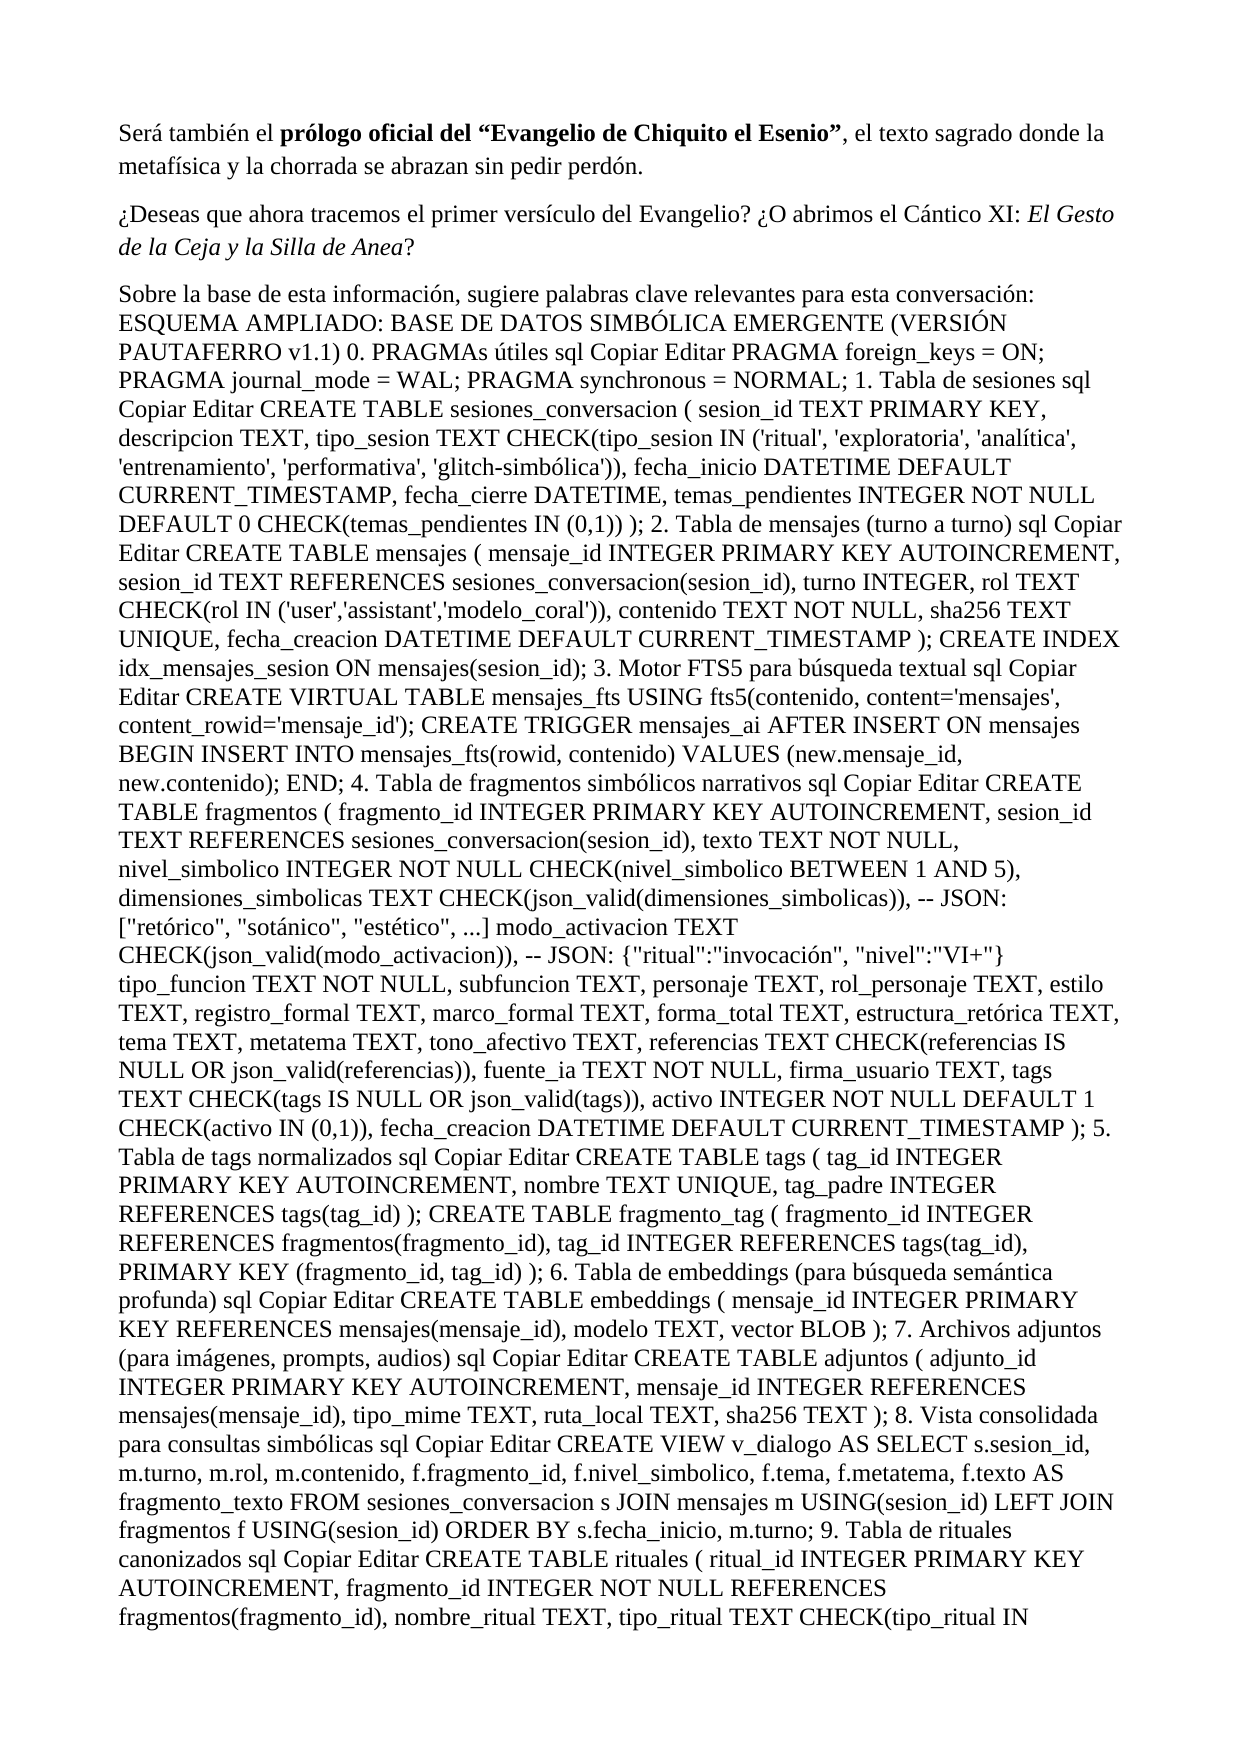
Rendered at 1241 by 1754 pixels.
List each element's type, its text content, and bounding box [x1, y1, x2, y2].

text Sobre la base de esta información, sugiere palabras clave relevantes para esta conversación: ESQUEMA AMPLIADO: BASE DE DATOS SIMBÓLICA EMERGENTE (VERSIÓN PAUTAFERRO v1.1) 0. PRAGMAs útiles sql Copiar Editar PRAGMA foreign_keys = ON; PRAGMA journal_mode = WAL; PRAGMA synchronous = NORMAL; 1. Tabla de sesiones sql Copiar Editar CREATE TABLE sesiones_conversacion ( sesion_id TEXT PRIMARY KEY, descripcion TEXT, tipo_sesion TEXT CHECK(tipo_sesion IN ('ritual', 'exploratoria', 'analítica', 'entrenamiento', 'performativa', 'glitch-simbólica')), fecha_inicio DATETIME DEFAULT CURRENT_TIMESTAMP, fecha_cierre DATETIME, temas_pendientes INTEGER NOT NULL DEFAULT 0 CHECK(temas_pendientes IN (0,1)) ); 2. Tabla de mensajes (turno a turno) sql Copiar Editar CREATE TABLE mensajes ( mensaje_id INTEGER PRIMARY KEY AUTOINCREMENT, sesion_id TEXT REFERENCES sesiones_conversacion(sesion_id), turno INTEGER, rol TEXT CHECK(rol IN ('user','assistant','modelo_coral')), contenido TEXT NOT NULL, sha256 TEXT UNIQUE, fecha_creacion DATETIME DEFAULT CURRENT_TIMESTAMP ); CREATE INDEX idx_mensajes_sesion ON mensajes(sesion_id); 3. Motor FTS5 para búsqueda textual sql Copiar Editar CREATE VIRTUAL TABLE mensajes_fts USING fts5(contenido, content='mensajes', content_rowid='mensaje_id'); CREATE TRIGGER mensajes_ai AFTER INSERT ON mensajes BEGIN INSERT INTO mensajes_fts(rowid, contenido) VALUES (new.mensaje_id, new.contenido); END; 4. Tabla de fragmentos simbólicos narrativos sql Copiar Editar CREATE TABLE fragmentos ( fragmento_id INTEGER PRIMARY KEY AUTOINCREMENT, sesion_id TEXT REFERENCES sesiones_conversacion(sesion_id), texto TEXT NOT NULL, nivel_simbolico INTEGER NOT NULL CHECK(nivel_simbolico BETWEEN 1 AND 5), dimensiones_simbolicas TEXT CHECK(json_valid(dimensiones_simbolicas)), -- JSON: ["retórico", "sotánico", "estético", ...] modo_activacion TEXT CHECK(json_valid(modo_activacion)), -- JSON: {"ritual":"invocación", "nivel":"VI+"} tipo_funcion TEXT NOT NULL, subfuncion TEXT, personaje TEXT, rol_personaje TEXT, estilo TEXT, registro_formal TEXT, marco_formal TEXT, forma_total TEXT, estructura_retórica TEXT, tema TEXT, metatema TEXT, tono_afectivo TEXT, referencias TEXT CHECK(referencias IS NULL OR json_valid(referencias)), fuente_ia TEXT NOT NULL, firma_usuario TEXT, tags TEXT CHECK(tags IS NULL OR json_valid(tags)), activo INTEGER NOT NULL DEFAULT 1 CHECK(activo IN (0,1)), fecha_creacion DATETIME DEFAULT CURRENT_TIMESTAMP ); 5. Tabla de tags normalizados sql Copiar Editar CREATE TABLE tags ( tag_id INTEGER PRIMARY KEY AUTOINCREMENT, nombre TEXT UNIQUE, tag_padre INTEGER REFERENCES tags(tag_id) ); CREATE TABLE fragmento_tag ( fragmento_id INTEGER REFERENCES fragmentos(fragmento_id), tag_id INTEGER REFERENCES tags(tag_id), PRIMARY KEY (fragmento_id, tag_id) ); 6. Tabla de embeddings (para búsqueda semántica profunda) sql Copiar Editar CREATE TABLE embeddings ( mensaje_id INTEGER PRIMARY KEY REFERENCES mensajes(mensaje_id), modelo TEXT, vector BLOB ); 7. Archivos adjuntos (para imágenes, prompts, audios) sql Copiar Editar CREATE TABLE adjuntos ( adjunto_id INTEGER PRIMARY KEY AUTOINCREMENT, mensaje_id INTEGER REFERENCES mensajes(mensaje_id), tipo_mime TEXT, ruta_local TEXT, sha256 TEXT ); 8. Vista consolidada para consultas simbólicas sql Copiar Editar CREATE VIEW v_dialogo AS SELECT s.sesion_id, m.turno, m.rol, m.contenido, f.fragmento_id, f.nivel_simbolico, f.tema, f.metatema, f.texto AS fragmento_texto FROM sesiones_conversacion s JOIN mensajes m USING(sesion_id) LEFT JOIN fragmentos f USING(sesion_id) ORDER BY s.fecha_inicio, m.turno; 9. Tabla de rituales canonizados sql Copiar Editar CREATE TABLE rituales ( ritual_id INTEGER PRIMARY KEY AUTOINCREMENT, fragmento_id INTEGER NOT NULL REFERENCES fragmentos(fragmento_id), nombre_ritual TEXT, tipo_ritual TEXT CHECK(tipo_ritual IN [118, 279, 1122, 1631]
text Será también el prólogo oficial del “Evangelio de Chiquito el Esenio”, el texto sagrado donde la metafísica y la chorrada se abrazan sin pedir perdón. [118, 118, 1122, 180]
text ¿Deseas que ahora tracemos el primer versículo del Evangelio? ¿O abrimos el Cántico XI: El Gesto de la Ceja y la Silla de Anea? [118, 199, 1122, 261]
